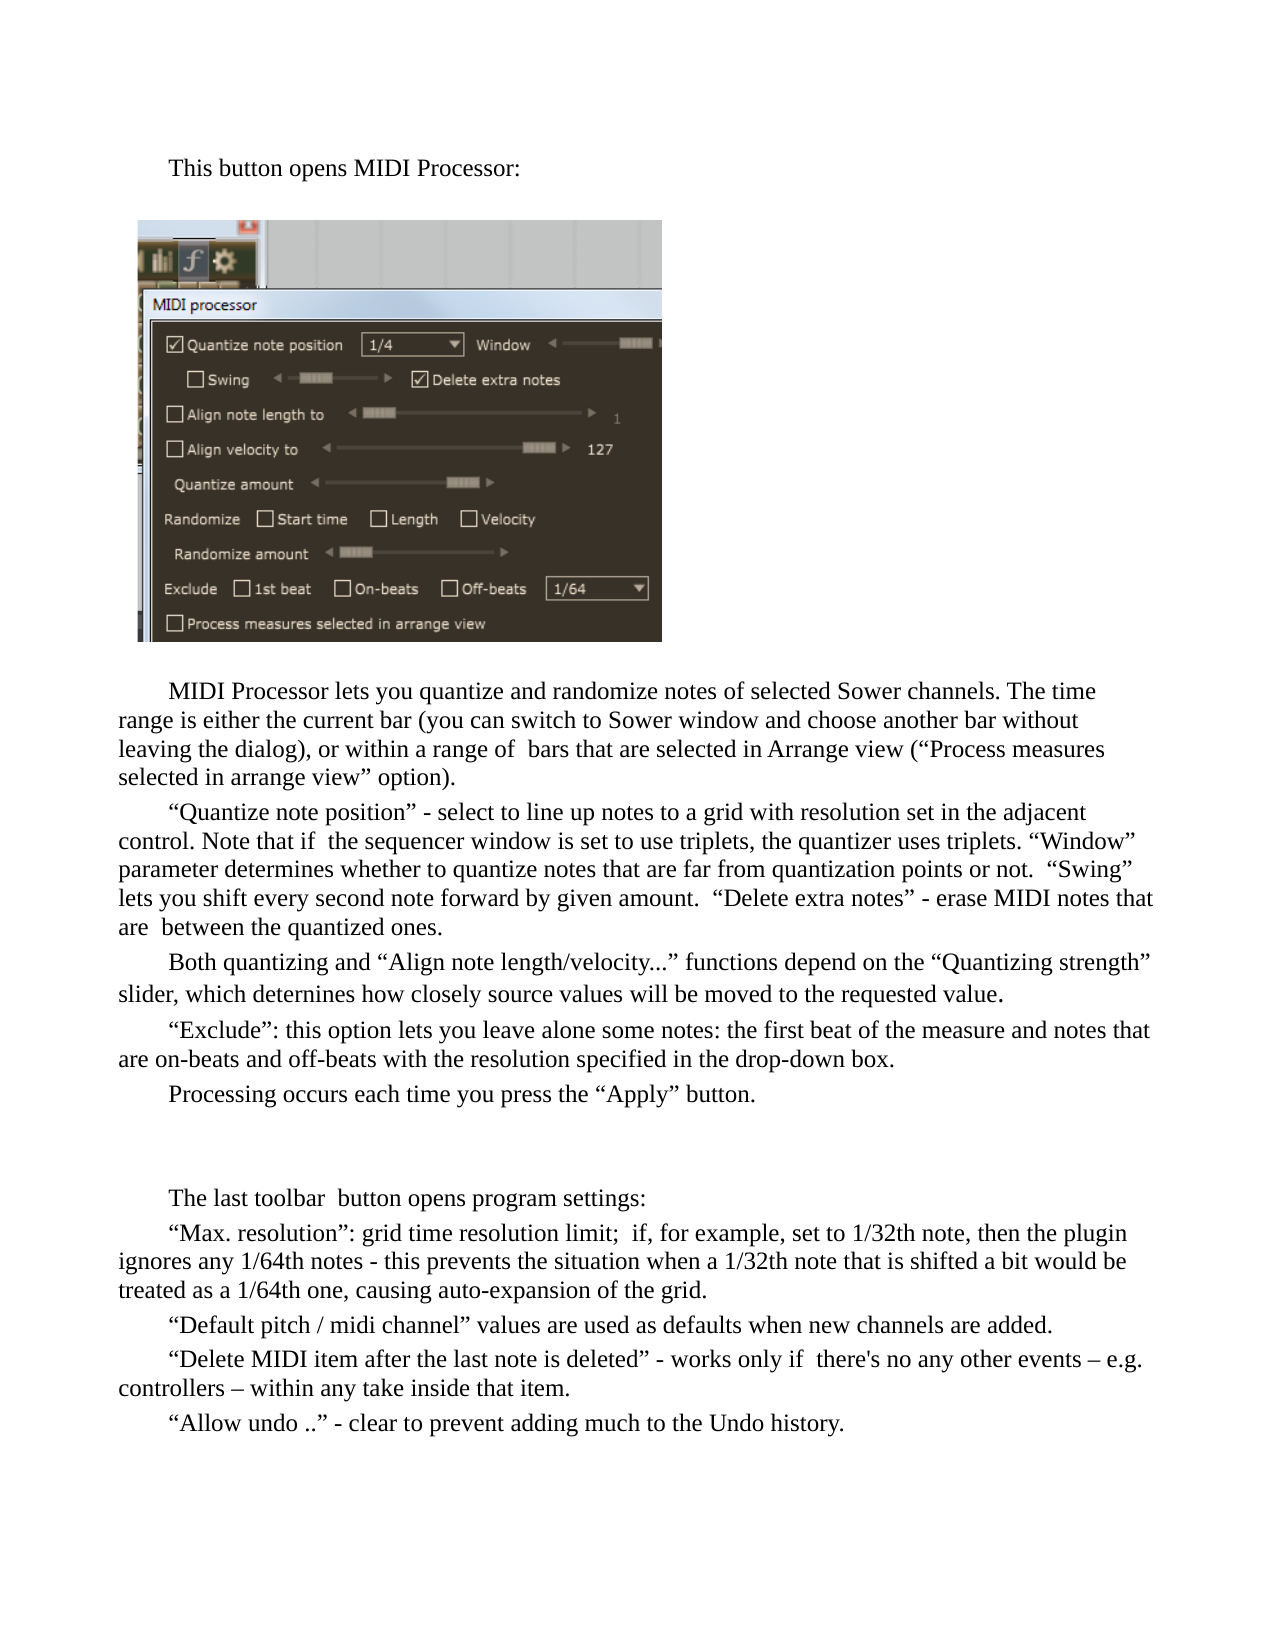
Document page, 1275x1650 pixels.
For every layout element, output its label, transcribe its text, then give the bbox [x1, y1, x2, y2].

text “Delete MIDI item after the last note is deleted” - works only if there's no any other events – e.g. controllers – within any take inside that item. [118, 1344, 1157, 1402]
text “Allow undo ..” - clear to prevent adding much to the Undo history. [118, 1408, 1157, 1437]
text The last toolbar button opens program settings: [118, 1183, 1157, 1212]
text “Exclude”: this option lets you leave alone some notes: the first beat of the measure and notes that are on-beats and off-beats with the resolution specified in the drop-down box. [118, 1016, 1157, 1073]
picture [137, 220, 662, 642]
text MIDI Processor lets you quantize and randomize notes of selected Sower channels. The time range is either the current bar (you can switch to Sower window and choose another bar without leaving the dialog), or within a range of bars that are selected in Arrange view (“Process measures selected in arrange view” option). [118, 676, 1157, 791]
text “Max. resolution”: grid time resolution limit; if, for example, set to 1/32th note, then the plugin ignores any 1/64th notes - this prevents the situation when a 1/32th note that is shifted a bit would be treated as a 1/64th one, causing auto-expansion of the grid. [118, 1218, 1157, 1304]
text This button opens MIDI Processor: [118, 153, 1157, 182]
text Processing occurs each time you press the “Apply” button. [118, 1079, 1157, 1108]
text Both quantizing and “Align note length/velocity...” functions depend on the “Quantizing strength” slider, which deternines how closely source values will be moved to the requested value. [118, 947, 1157, 1009]
text “Quantize note position” - select to line up notes to a grid with resolution set in the adjacent control. Note that if the sequencer window is set to use triplets, the quantizer uses triplets. “Window” parameter determines whether to quantize notes that are far from quantization points or not. “Swing” lets you shift every second note forward by given amount. “Delete extra notes” - erase MIDI notes that are between the quantized ones. [118, 797, 1157, 941]
text “Default pitch / midi channel” values are used as defaults when new channels are added. [118, 1310, 1157, 1339]
